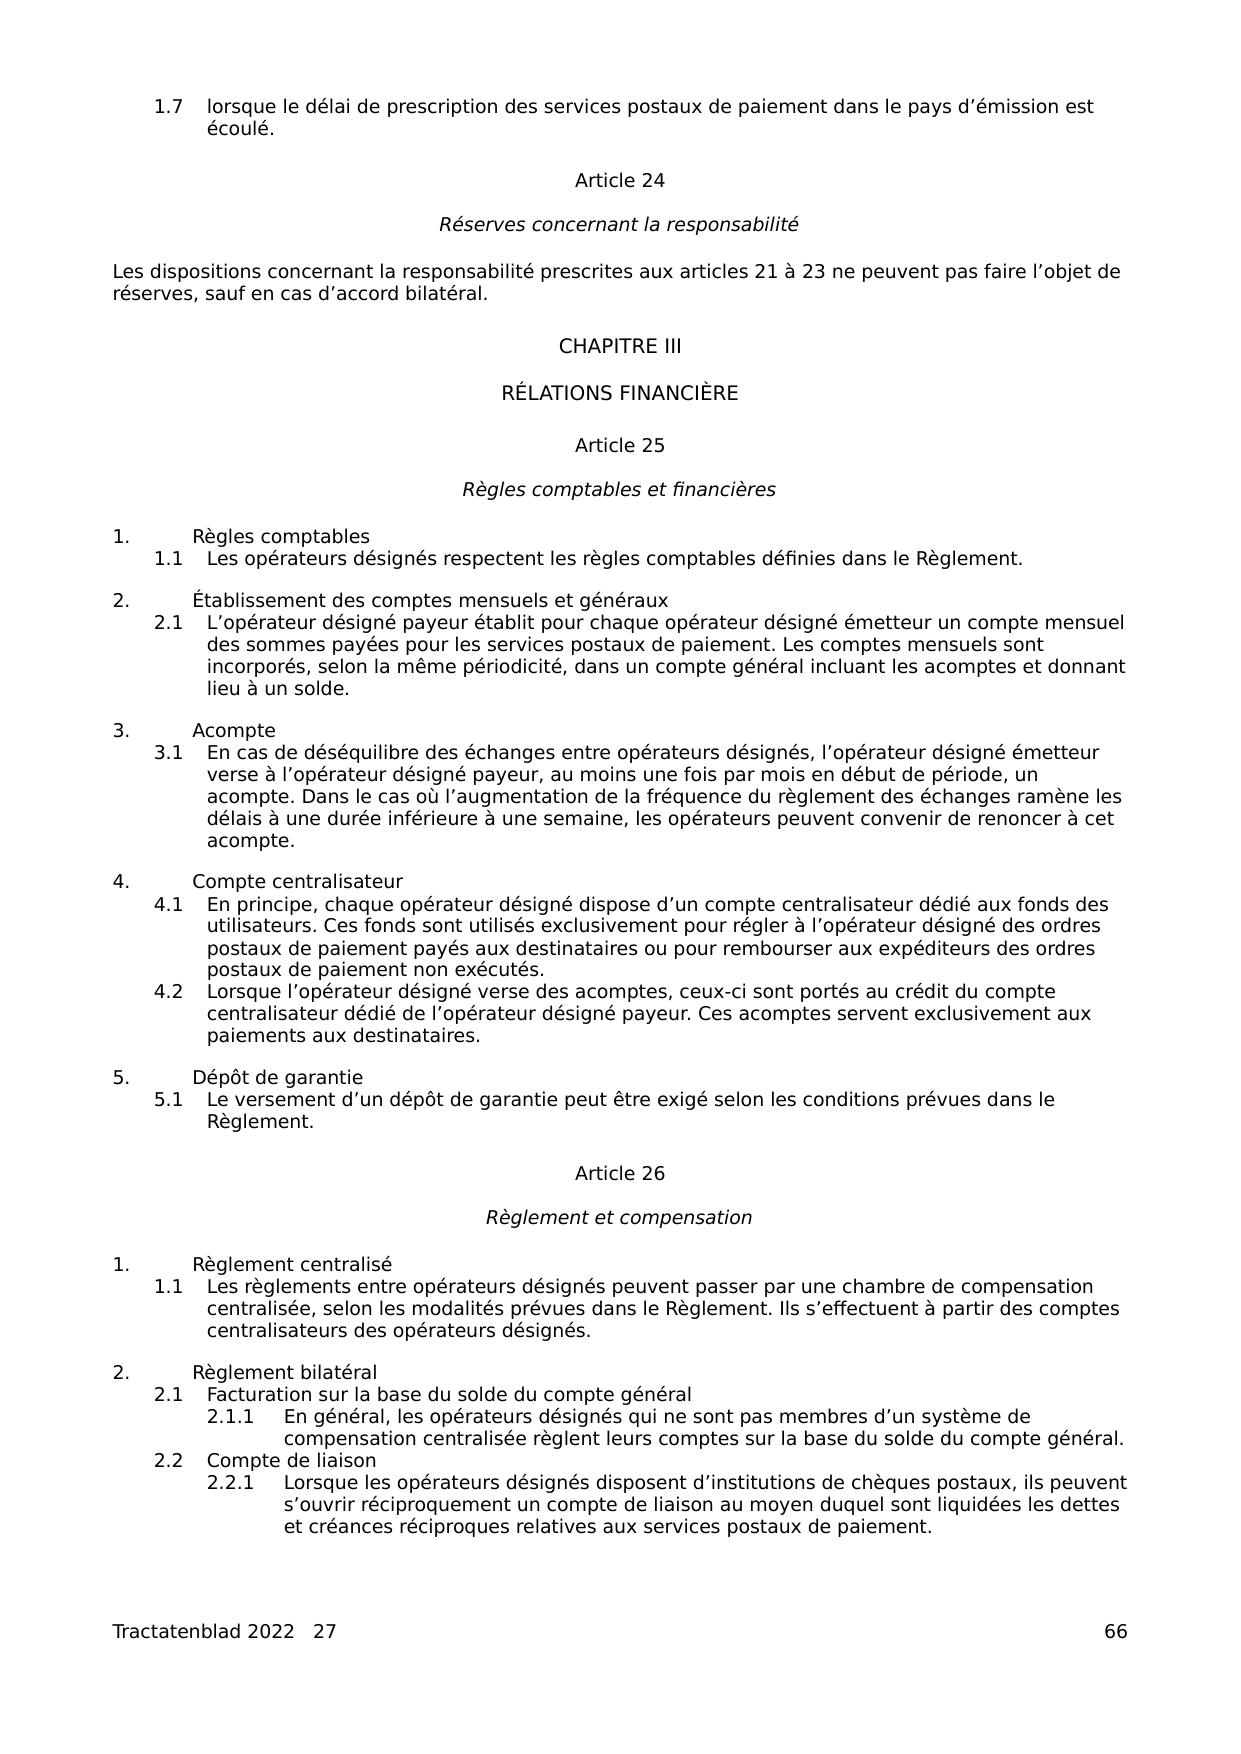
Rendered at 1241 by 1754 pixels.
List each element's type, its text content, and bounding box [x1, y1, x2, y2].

text 1. Règlement centralisé [112, 1254, 1128, 1276]
subtitle CHAPITRE III RÉLATIONS FINANCIÈRE [112, 335, 1128, 405]
text 1. Règles comptables [112, 526, 1128, 548]
text 4.1 En principe, chaque opérateur désigné dispose d’un compte centralisateur dédié aux fonds des utilisateurs. Ces fonds sont utilisés exclusivement pour régler à l’opérateur désigné des ordres postaux de paiement payés aux destinataires ou pour rembourser aux expéditeurs des ordres postaux de paiement non exécutés. [153, 893, 1128, 981]
text 2. Règlement bilatéral [112, 1362, 1128, 1384]
text 1.1 Les règlements entre opérateurs désignés peuvent passer par une chambre de compensation centralisée, selon les modalités prévues dans le Règlement. Ils s’effectuent à partir des comptes centralisateurs des opérateurs désignés. [153, 1276, 1128, 1342]
text 2.1 Facturation sur la base du solde du compte général [153, 1384, 1128, 1406]
text 4. Compte centralisateur [112, 871, 1128, 893]
text 2.2 Compte de liaison [153, 1450, 1128, 1472]
text 2. Établissement des comptes mensuels et généraux [112, 590, 1128, 612]
text 3.1 En cas de déséquilibre des échanges entre opérateurs désignés, l’opérateur désigné émetteur verse à l’opérateur désigné payeur, au moins une fois par mois en début de période, un acompte. Dans le cas où l’augmentation de la fréquence du règlement des échanges ramène les délais à une durée inférieure à une semaine, les opérateurs peuvent convenir de renoncer à cet acompte. [153, 742, 1128, 851]
text 4.2 Lorsque l’opérateur désigné verse des acomptes, ceux-ci sont portés au crédit du compte centralisateur dédié de l’opérateur désigné payeur. Ces acomptes servent exclusivement aux paiements aux destinataires. [153, 981, 1128, 1047]
text 1.7 lorsque le délai de prescription des services postaux de paiement dans le pays d’émission est écoulé. [153, 96, 1128, 140]
text 2.1.1 En général, les opérateurs désignés qui ne sont pas membres d’un système de compensation centralisée règlent leurs comptes sur la base du solde du compte général. [207, 1406, 1128, 1450]
text 5.1 Le versement d’un dépôt de garantie peut être exigé selon les conditions prévues dans le Règlement. [153, 1089, 1128, 1133]
text 5. Dépôt de garantie [112, 1067, 1128, 1089]
subtitle Article 26 Règlement et compensation [112, 1163, 1128, 1229]
text 1.1 Les opérateurs désignés respectent les règles comptables définies dans le Règlement. [153, 548, 1128, 570]
text 3. Acompte [112, 719, 1128, 742]
text 2.1 L’opérateur désigné payeur établit pour chaque opérateur désigné émetteur un compte mensuel des sommes payées pour les services postaux de paiement. Les comptes mensuels sont incorporés, selon la même périodicité, dans un compte général incluant les acomptes et donnant lieu à un solde. [153, 612, 1128, 699]
subtitle Article 24 Réserves concernant la responsabilité [112, 170, 1128, 236]
text Les dispositions concernant la responsabilité prescrites aux articles 21 à 23 ne peuvent pas faire l’objet de réserves, sauf en cas d’accord bilatéral. [112, 261, 1128, 305]
text 2.2.1 Lorsque les opérateurs désignés disposent d’institutions de chèques postaux, ils peuvent s’ouvrir réciproquement un compte de liaison au moyen duquel sont liquidées les dettes et créances réciproques relatives aux services postaux de paiement. [207, 1472, 1128, 1538]
subtitle Article 25 Règles comptables et financières [112, 435, 1128, 501]
